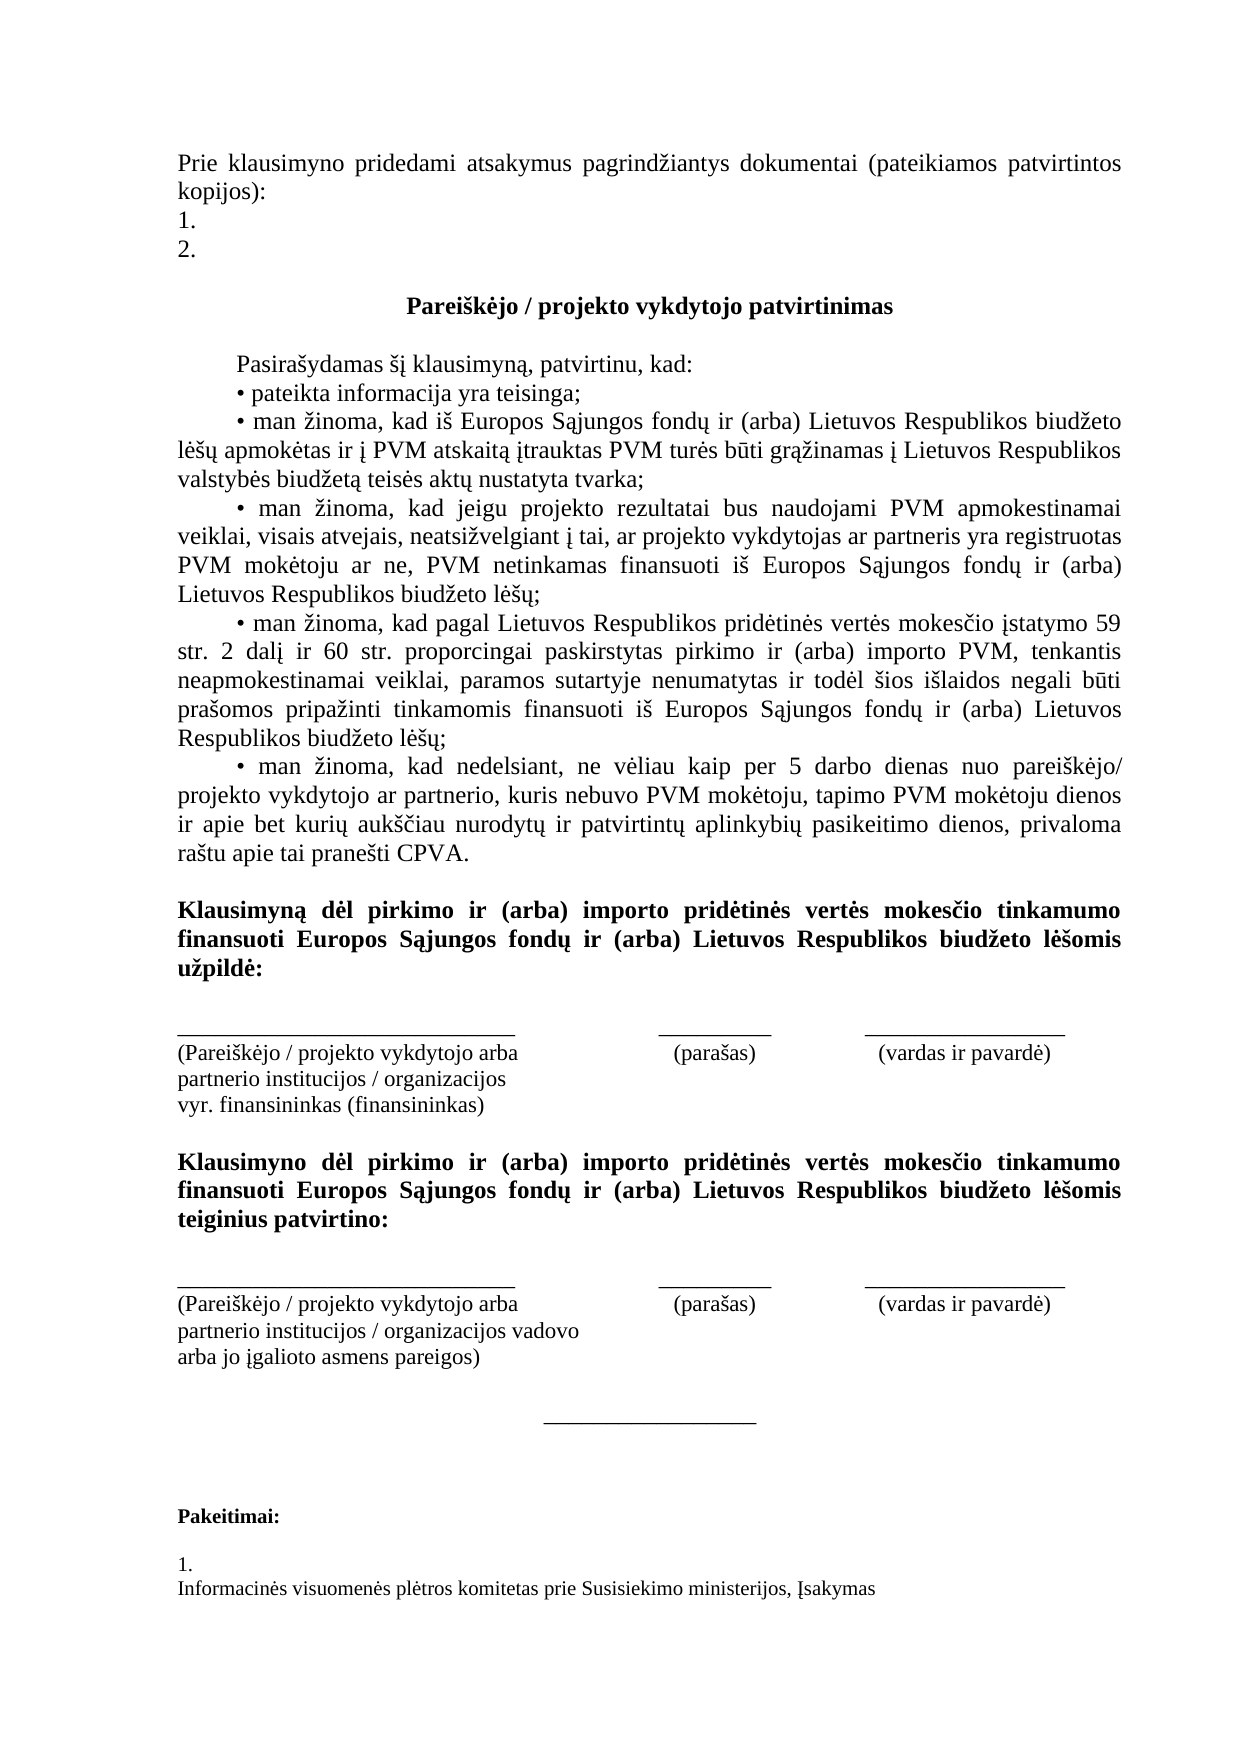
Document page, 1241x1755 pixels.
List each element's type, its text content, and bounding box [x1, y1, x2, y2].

text vyr. finansininkas (finansininkas) [177, 1092, 1122, 1118]
text Klausimyną dėl pirkimo ir (arba) importo pridėtinės vertės mokesčio tinkamumo finansuoti Europos Sąjungos fondų ir (arba) Lietuvos Respublikos biudžeto lėšomis užpildė: [177, 895, 1122, 981]
text (Pareiškėjo / projekto vykdytojo arba (parašas) (vardas ir pavardė) [177, 1039, 1122, 1065]
text • man žinoma, kad iš Europos Sąjungos fondų ir (arba) Lietuvos Respublikos biudžeto lėšų apmokėtas ir į PVM atskaitą įtrauktas PVM turės būti grąžinamas į Lietuvos Respublikos valstybės biudžetą teisės aktų nustatyta tvarka; [177, 406, 1122, 493]
text Informacinės visuomenės plėtros komitetas prie Susisiekimo ministerijos, Įsakymas [177, 1576, 1122, 1600]
text (Pareiškėjo / projekto vykdytojo arba (parašas) (vardas ir pavardė) [177, 1290, 1122, 1317]
text Pareiškėjo / projekto vykdytojo patvirtinimas [177, 291, 1122, 320]
text • man žinoma, kad pagal Lietuvos Respublikos pridėtinės vertės mokesčio įstatymo 59 str. 2 dalį ir 60 str. proporcingai paskirstytas pirkimo ir (arba) importo PVM, tenkantis neapmokestinamai veiklai, paramos sutartyje nenumatytas ir todėl šios išlaidos negali būti prašomos pripažinti tinkamomis finansuoti iš Europos Sąjungos fondų ir (arba) Lietuvos Respublikos biudžeto lėšų; [177, 608, 1122, 751]
text • man žinoma, kad jeigu projekto rezultatai bus naudojami PVM apmokestinamai veiklai, visais atvejais, neatsižvelgiant į tai, ar projekto vykdytojas ar partneris yra registruotas PVM mokėtoju ar ne, PVM netinkamas finansuoti iš Europos Sąjungos fondų ir (arba) Lietuvos Respublikos biudžeto lėšų; [177, 493, 1122, 608]
text ___________________________ _________ ________________ [177, 1262, 1122, 1290]
text arba jo įgalioto asmens pareigos) [177, 1343, 1122, 1369]
text _________________ [177, 1398, 1122, 1427]
text Pakeitimai: [177, 1504, 1122, 1528]
text partnerio institucijos / organizacijos vadovo [177, 1317, 1122, 1343]
text Pasirašydamas šį klausimyną, patvirtinu, kad: [177, 349, 1122, 378]
text partnerio institucijos / organizacijos [177, 1065, 1122, 1092]
text Klausimyno dėl pirkimo ir (arba) importo pridėtinės vertės mokesčio tinkamumo finansuoti Europos Sąjungos fondų ir (arba) Lietuvos Respublikos biudžeto lėšomis teiginius patvirtino: [177, 1147, 1122, 1233]
text • man žinoma, kad nedelsiant, ne vėliau kaip per 5 darbo dienas nuo pareiškėjo/ projekto vykdytojo ar partnerio, kuris nebuvo PVM mokėtoju, tapimo PVM mokėtoju dienos ir apie bet kurių aukščiau nurodytų ir patvirtintų aplinkybių pasikeitimo dienos, privaloma raštu apie tai pranešti CPVA. [177, 751, 1122, 866]
text 2. [177, 234, 1122, 263]
text Prie klausimyno pridedami atsakymus pagrindžiantys dokumentai (pateikiamos patvirtintos kopijos): [177, 148, 1122, 205]
text 1. [177, 205, 1122, 234]
text 1. [177, 1552, 1122, 1576]
text • pateikta informacija yra teisinga; [177, 378, 1122, 406]
text ___________________________ _________ ________________ [177, 1010, 1122, 1039]
